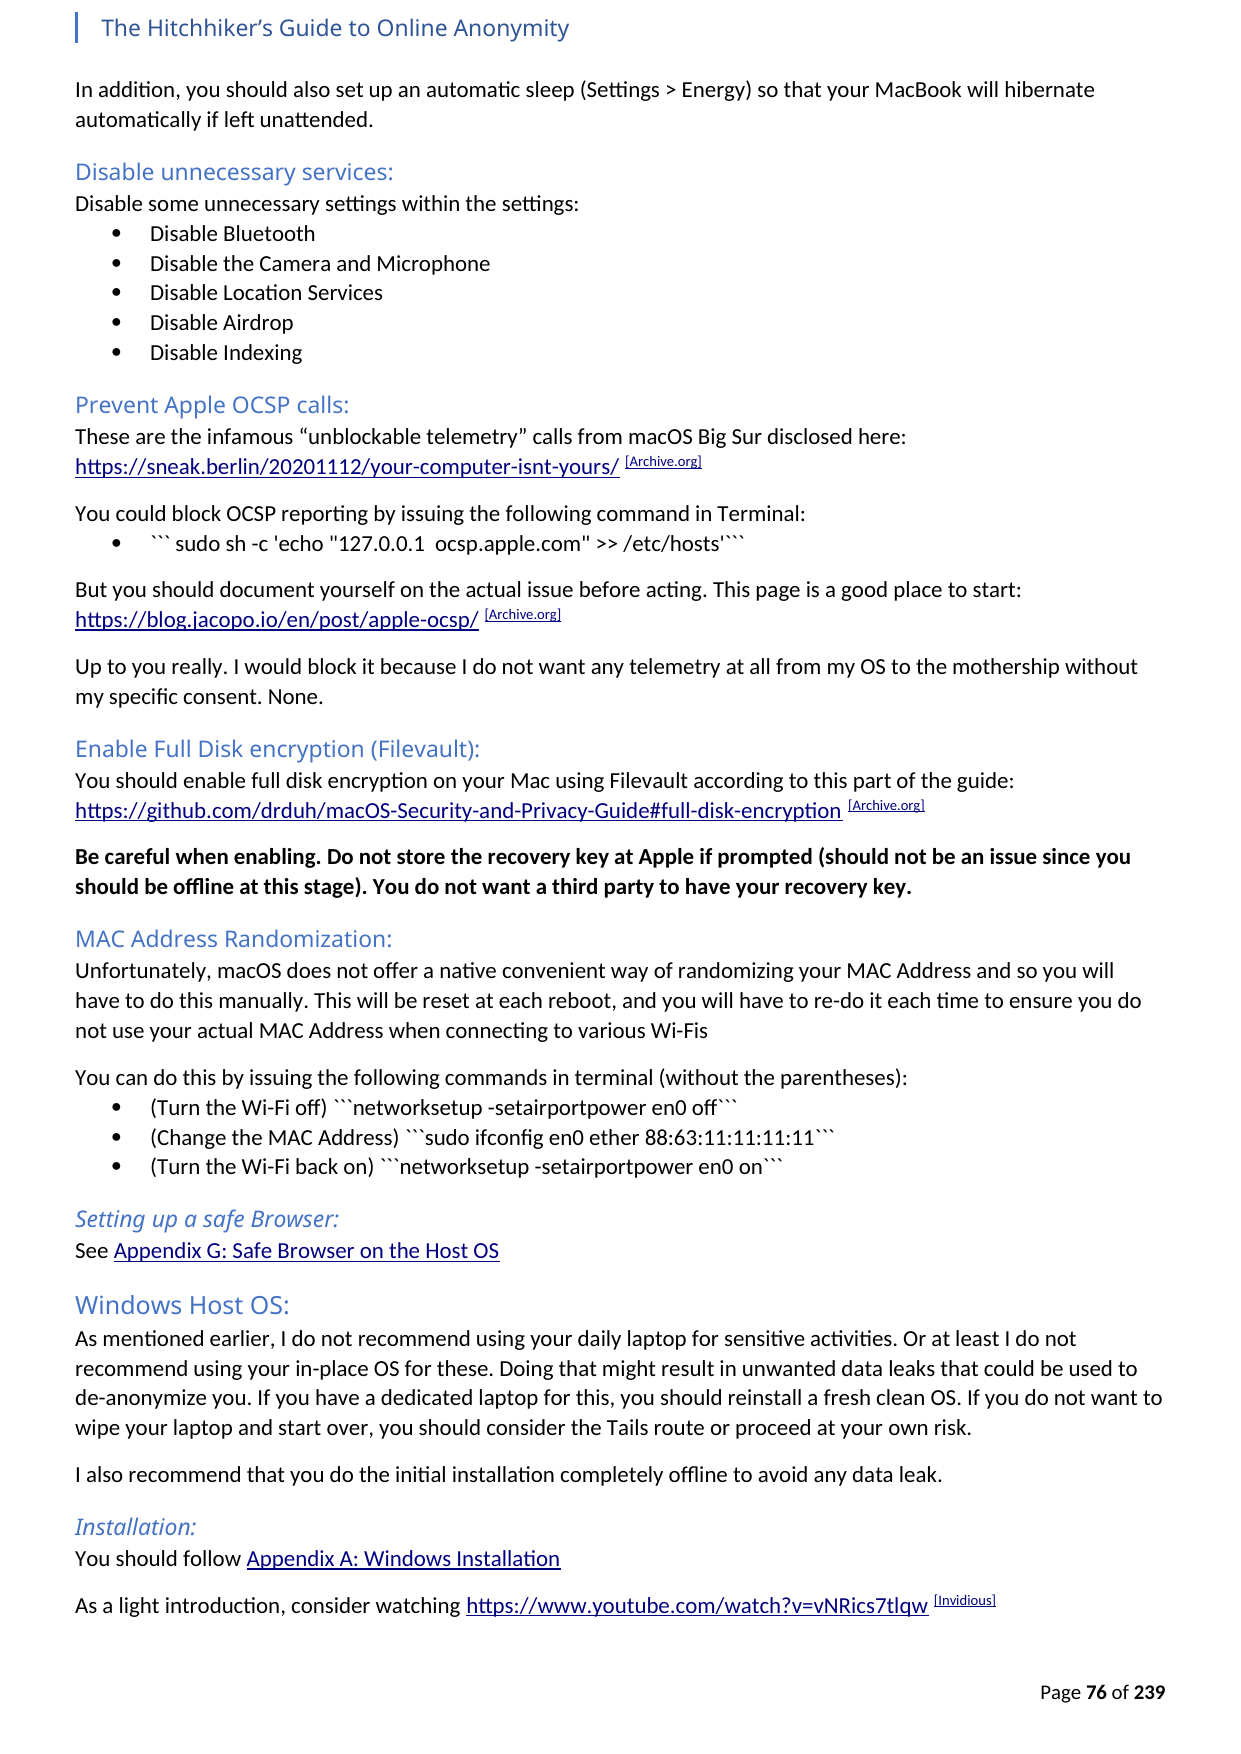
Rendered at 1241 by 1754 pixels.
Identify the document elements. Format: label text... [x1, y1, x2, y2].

list (Turn the Wi-Fi off) ```networksetup -setairportpower en0 off``` [112, 1093, 1165, 1121]
text You can do this by issuing the following commands in terminal (without the parentheses): [75, 1063, 1165, 1091]
subtitle Prevent Apple OCSP calls: [75, 389, 1165, 420]
text Up to you really. I would block it because I do not want any telemetry at all from my OS to the mothership without my specific consent. None. [75, 652, 1165, 710]
text In addition, you should also set up an automatic sleep (Settings > Energy) so that your MacBook will hibernate automatically if left unattended. [75, 75, 1165, 133]
text I also recommend that you do the initial installation completely offline to avoid any data leak. [75, 1460, 1165, 1488]
list Disable Airdrop [112, 308, 1165, 336]
subtitle Disable unnecessary services: [75, 155, 1165, 187]
text You could block OCSP reporting by issuing the following command in Terminal: [75, 499, 1165, 527]
text You should enable full disk encryption on your Mac using Filevault according to this part of the guide: https://github.com/drduh/macOS-Security-and-Privacy-Guide#full-disk-encryption [Archive.org] [75, 766, 1165, 824]
subtitle Installation: [75, 1511, 1165, 1542]
text Disable some unnecessary settings within the settings: [75, 189, 1165, 217]
text Unfortunately, macOS does not offer a native convenient way of randomizing your MAC Address and so you will have to do this manually. This will be reset at each reboot, and you will have to re-do it each time to ensure you do not use your actual MAC Address when connecting to various Wi-Fis [75, 956, 1165, 1044]
list Disable Location Services [112, 278, 1165, 307]
subtitle MAC Address Randomization: [75, 923, 1165, 954]
subtitle Setting up a safe Browser: [75, 1203, 1165, 1234]
text But you should document yourself on the actual issue before acting. This page is a good place to start: https://blog.jacopo.io/en/post/apple-ocsp/ [Archive.org] [75, 575, 1165, 633]
list (Change the MAC Address) ```sudo ifconfig en0 ether 88:63:11:11:11:11``` [112, 1123, 1165, 1151]
list Disable Bluetooth [112, 219, 1165, 247]
subtitle Enable Full Disk encryption (Filevault): [75, 732, 1165, 764]
list Disable Indexing [112, 338, 1165, 366]
text See Appendix G: Safe Browser on the Host OS [75, 1237, 1165, 1265]
text As mentioned earlier, I do not recommend using your daily laptop for sensitive activities. Or at least I do not recommend using your in-place OS for these. Doing that might result in unwanted data leaks that could be used to de-anonymize you. If you have a dedicated laptop for this, you should reinstall a fresh clean OS. If you do not want to wipe your laptop and start over, you should consider the Tails route or proceed at your own risk. [75, 1324, 1165, 1441]
list (Turn the Wi-Fi back on) ```networksetup -setairportpower en0 on``` [112, 1152, 1165, 1181]
text You should follow Appendix A: Windows Installation [75, 1544, 1165, 1572]
subtitle Windows Host OS: [75, 1287, 1165, 1321]
text These are the infamous “unblockable telemetry” calls from macOS Big Sur disclosed here: https://sneak.berlin/20201112/your-computer-isnt-yours/ [Archive.org] [75, 422, 1165, 480]
text Be careful when enabling. Do not store the recovery key at Apple if prompted (should not be an issue since you should be offline at this stage). You do not want a third party to have your recovery key. [75, 842, 1165, 900]
text As a light introduction, consider watching https://www.youtube.com/watch?v=vNRics7tlqw [Invidious] [75, 1591, 1165, 1619]
list ``` sudo sh -c 'echo "127.0.0.1 ocsp.apple.com" >> /etc/hosts'``` [112, 529, 1165, 557]
list Disable the Camera and Microphone [112, 249, 1165, 277]
